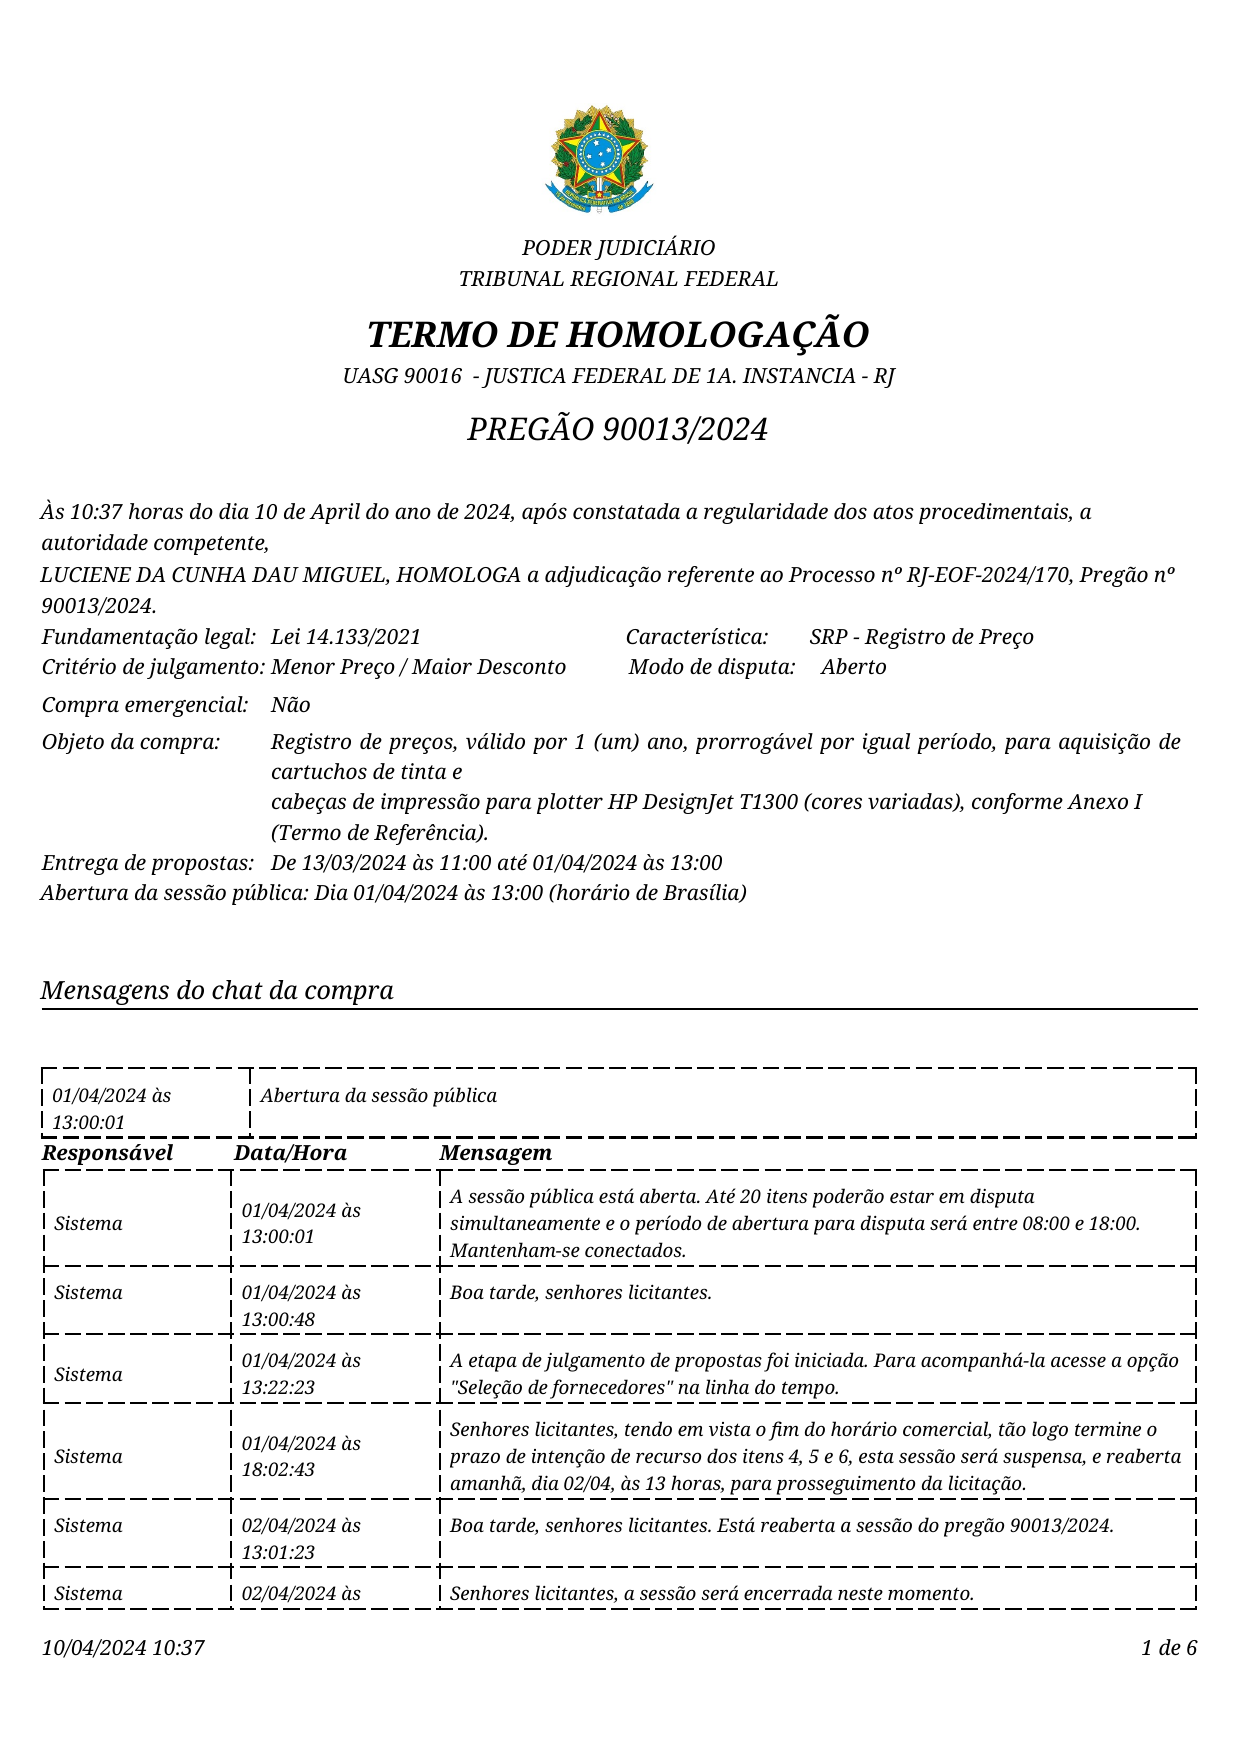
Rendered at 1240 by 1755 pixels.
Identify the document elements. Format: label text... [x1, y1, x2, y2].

table_header A sessão pública está aberta. Até 20 itens poderão estar em disputa simultaneamente e o período de abertura para disputa será entre 08:00 e 18:00. Mantenham-se conectados. [440, 1169, 1196, 1264]
text Mensagens do chat da compra [40, 973, 1200, 1007]
table_cell Sistema [44, 1265, 231, 1333]
text LUCIENE DA CUNHA DAU MIGUEL, HOMOLOGA a adjudicação referente ao Processo nº RJ-EOF-2024/170, Pregão nº 90013/2024. [40, 560, 1200, 619]
text Responsável Data/Hora Mensagem [42, 1138, 1200, 1167]
table_cell Sistema [44, 1402, 231, 1497]
subtitle TERMO DE HOMOLOGAÇÃO [42, 310, 1198, 358]
table_cell A etapa de julgamento de propostas foi iniciada. Para acompanhá-la acesse a opção "Seleção de fornecedores" na linha do tempo. [440, 1333, 1196, 1402]
table_cell Senhores licitantes, tendo em vista o fim do horário comercial, tão logo termine o prazo de intenção de recurso dos itens 4, 5 e 6, esta sessão será suspensa, e reaberta amanhã, dia 02/04, às 13 horas, para prosseguimento da licitação. [440, 1402, 1196, 1497]
table_cell Não [271, 690, 1185, 727]
table_cell 01/04/2024 às 18:02:43 [231, 1402, 439, 1497]
table_header Sistema [44, 1169, 231, 1264]
table_header Abertura da sessão pública [250, 1067, 1196, 1136]
subtitle PREGÃO 90013/2024 [42, 407, 1198, 449]
table_cell Objeto da compra: [42, 727, 271, 848]
table_header Fundamentação legal: [42, 622, 271, 652]
table_cell 01/04/2024 às 13:22:23 [231, 1333, 439, 1402]
table_cell Registro de preços, válido por 1 (um) ano, prorrogável por igual período, para aquisição de cartuchos de tinta e cabeças de impressão para plotter HP DesignJet T1300 (cores variadas), conforme Anexo I (Termo de Referência). [271, 727, 1185, 848]
table_cell Compra emergencial: [42, 690, 271, 727]
table_cell Sistema [44, 1498, 231, 1566]
table_header 01/04/2024 às 13:00:01 [42, 1067, 250, 1136]
table_cell Sistema [44, 1566, 231, 1608]
text Às 10:37 horas do dia 10 de April do ano de 2024, após constatada a regularidade dos atos procedimentais, a autoridade competente, [40, 497, 1200, 557]
text TRIBUNAL REGIONAL FEDERAL [42, 264, 1198, 293]
table_cell Entrega de propostas: [42, 848, 271, 878]
table_cell 01/04/2024 às 13:00:48 [231, 1265, 439, 1333]
table_cell Critério de julgamento: [42, 652, 271, 690]
table_header 01/04/2024 às 13:00:01 [231, 1169, 439, 1264]
table_cell 02/04/2024 às 13:01:23 [231, 1498, 439, 1566]
table_cell Menor Preço / Maior Desconto Modo de disputa: Aberto [271, 652, 1185, 690]
table_cell Senhores licitantes, a sessão será encerrada neste momento. [440, 1566, 1196, 1608]
table_cell Sistema [44, 1333, 231, 1402]
table_cell Boa tarde, senhores licitantes. [440, 1265, 1196, 1333]
text Abertura da sessão pública: Dia 01/04/2024 às 13:00 (horário de Brasília) [40, 878, 1200, 906]
table_cell De 13/03/2024 às 11:00 até 01/04/2024 às 13:00 [271, 848, 1185, 878]
text PODER JUDICIÁRIO [42, 233, 1198, 261]
table_cell 02/04/2024 às [231, 1566, 439, 1608]
text UASG 90016 - JUSTICA FEDERAL DE 1A. INSTANCIA - RJ [42, 361, 1198, 389]
table_cell Boa tarde, senhores licitantes. Está reaberta a sessão do pregão 90013/2024. [440, 1498, 1196, 1566]
table_header Lei 14.133/2021 Característica: SRP - Registro de Preço [271, 622, 1185, 652]
